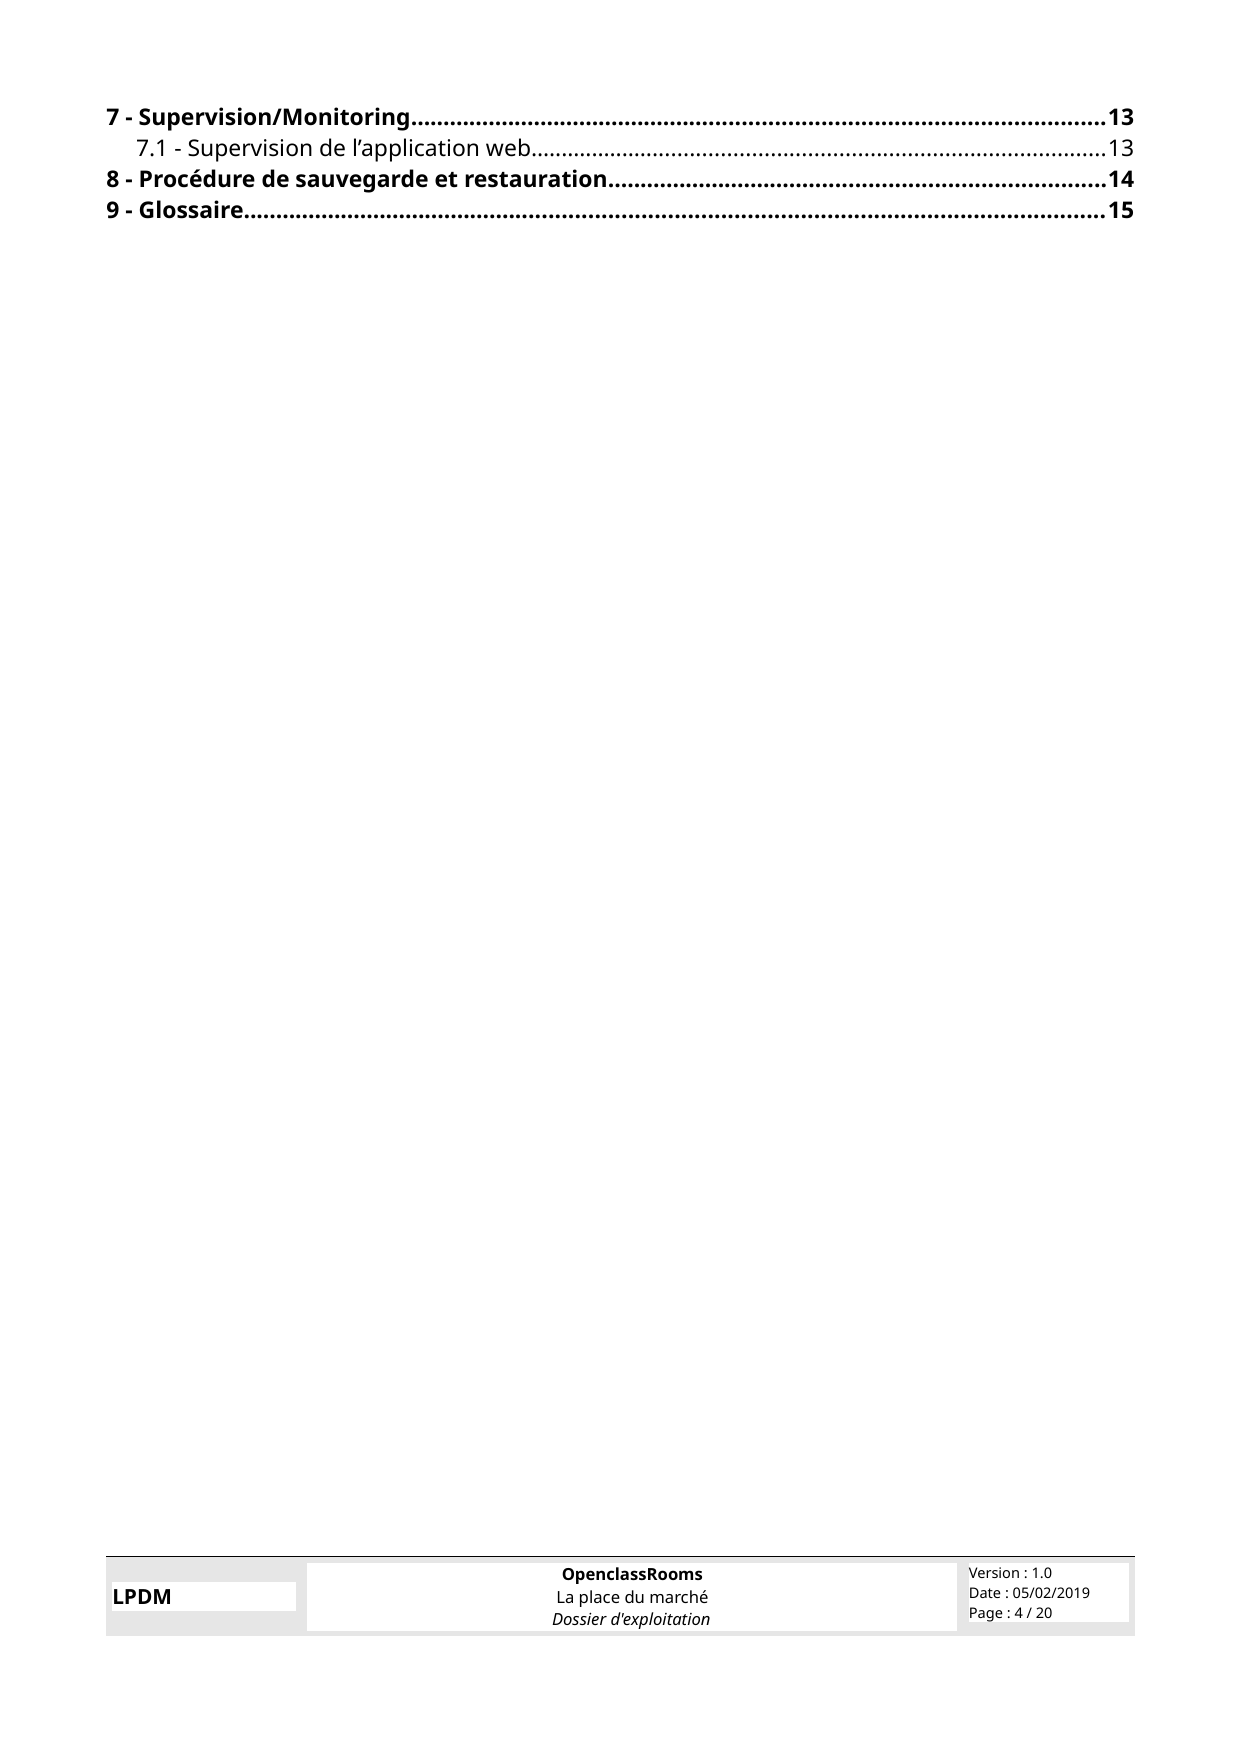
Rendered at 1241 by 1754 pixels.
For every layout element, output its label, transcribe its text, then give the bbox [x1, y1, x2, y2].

text 8 - Procédure de sauvegarde et restauration 14 [106, 163, 1134, 194]
text 9 - Glossaire 15 [106, 194, 1134, 225]
text 7 - Supervision/Monitoring 13 [106, 100, 1134, 132]
text 7.1 - Supervision de l’application web 13 [136, 132, 1134, 163]
